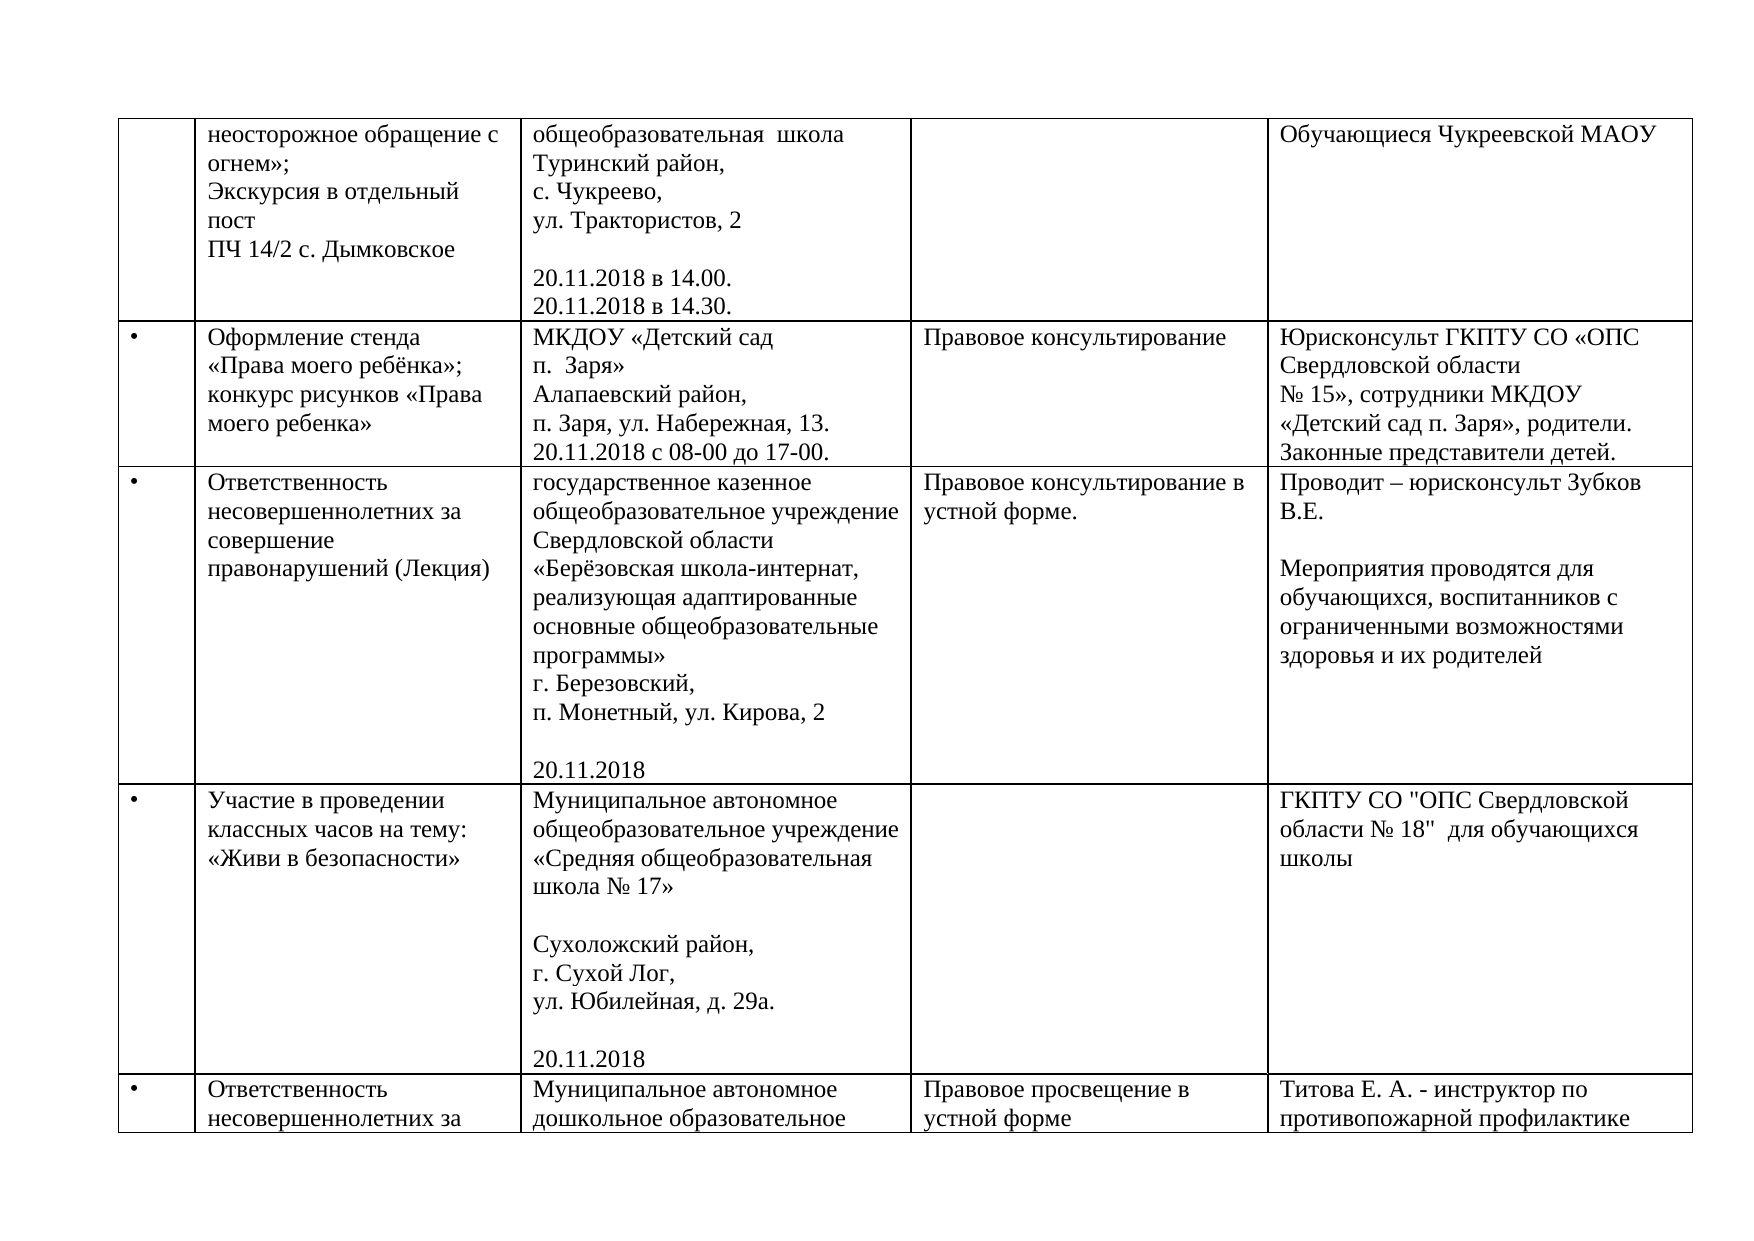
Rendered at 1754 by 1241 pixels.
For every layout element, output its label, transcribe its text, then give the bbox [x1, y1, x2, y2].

table_cell государственное казенное общеобразовательное учреждение Свердловской области «Берёзовская школа-интернат, реализующая адаптированные основные общеобразовательные программы» г. Березовский, п. Монетный, ул. Кирова, 2 20.11.2018 [522, 467, 910, 783]
table_cell МКДОУ «Детский сад п. Заря» Алапаевский район, п. Заря, ул. Набережная, 13. 20.11.2018 с 08-00 до 17-00. [522, 322, 910, 466]
table_cell общеобразовательная школа Туринский район, с. Чукреево, ул. Трактористов, 2 20.11.2018 в 14.00. 20.11.2018 в 14.30. [522, 119, 910, 320]
table_cell Титова Е. А. - инструктор по противопожарной профилактике [1269, 1075, 1692, 1132]
table_cell Правовое консультирование [912, 322, 1267, 466]
table_cell Муниципальное автономное дошкольное образовательное [522, 1075, 910, 1132]
table_cell Муниципальное автономное общеобразовательное учреждение «Средняя общеобразовательная школа № 17» Сухоложский район, г. Сухой Лог, ул. Юбилейная, д. 29а. 20.11.2018 [522, 785, 910, 1073]
table_cell Проводит – юрисконсульт Зубков В.Е. Мероприятия проводятся для обучающихся, воспитанников с ограниченными возможностями здоровья и их родителей [1269, 467, 1692, 783]
table_cell Правовое просвещение в устной форме [912, 1075, 1267, 1132]
table_cell Ответственность несовершеннолетних за [196, 1075, 520, 1132]
table_cell ГКПТУ СО "ОПС Свердловской области № 18" для обучающихся школы [1269, 785, 1692, 1073]
table_cell [912, 785, 1267, 1073]
table_cell [119, 467, 194, 783]
table_cell [119, 322, 194, 466]
table_cell Юрисконсульт ГКПТУ СО «ОПС Свердловской области № 15», сотрудники МКДОУ «Детский сад п. Заря», родители. Законные представители детей. [1269, 322, 1692, 466]
table_cell Обучающиеся Чукреевской МАОУ [1269, 119, 1692, 320]
table_cell [119, 785, 194, 1073]
table_cell Участие в проведении классных часов на тему: «Живи в безопасности» [196, 785, 520, 1073]
table_cell [119, 119, 194, 320]
table_cell [912, 119, 1267, 320]
table_cell Оформление стенда «Права моего ребёнка»; конкурс рисунков «Права моего ребенка» [196, 322, 520, 466]
table_cell [119, 1075, 194, 1132]
table_cell неосторожное обращение с огнем»; Экскурсия в отдельный пост ПЧ 14/2 с. Дымковское [196, 119, 520, 320]
table_cell Ответственность несовершеннолетних за совершение правонарушений (Лекция) [196, 467, 520, 783]
table_cell Правовое консультирование в устной форме. [912, 467, 1267, 783]
